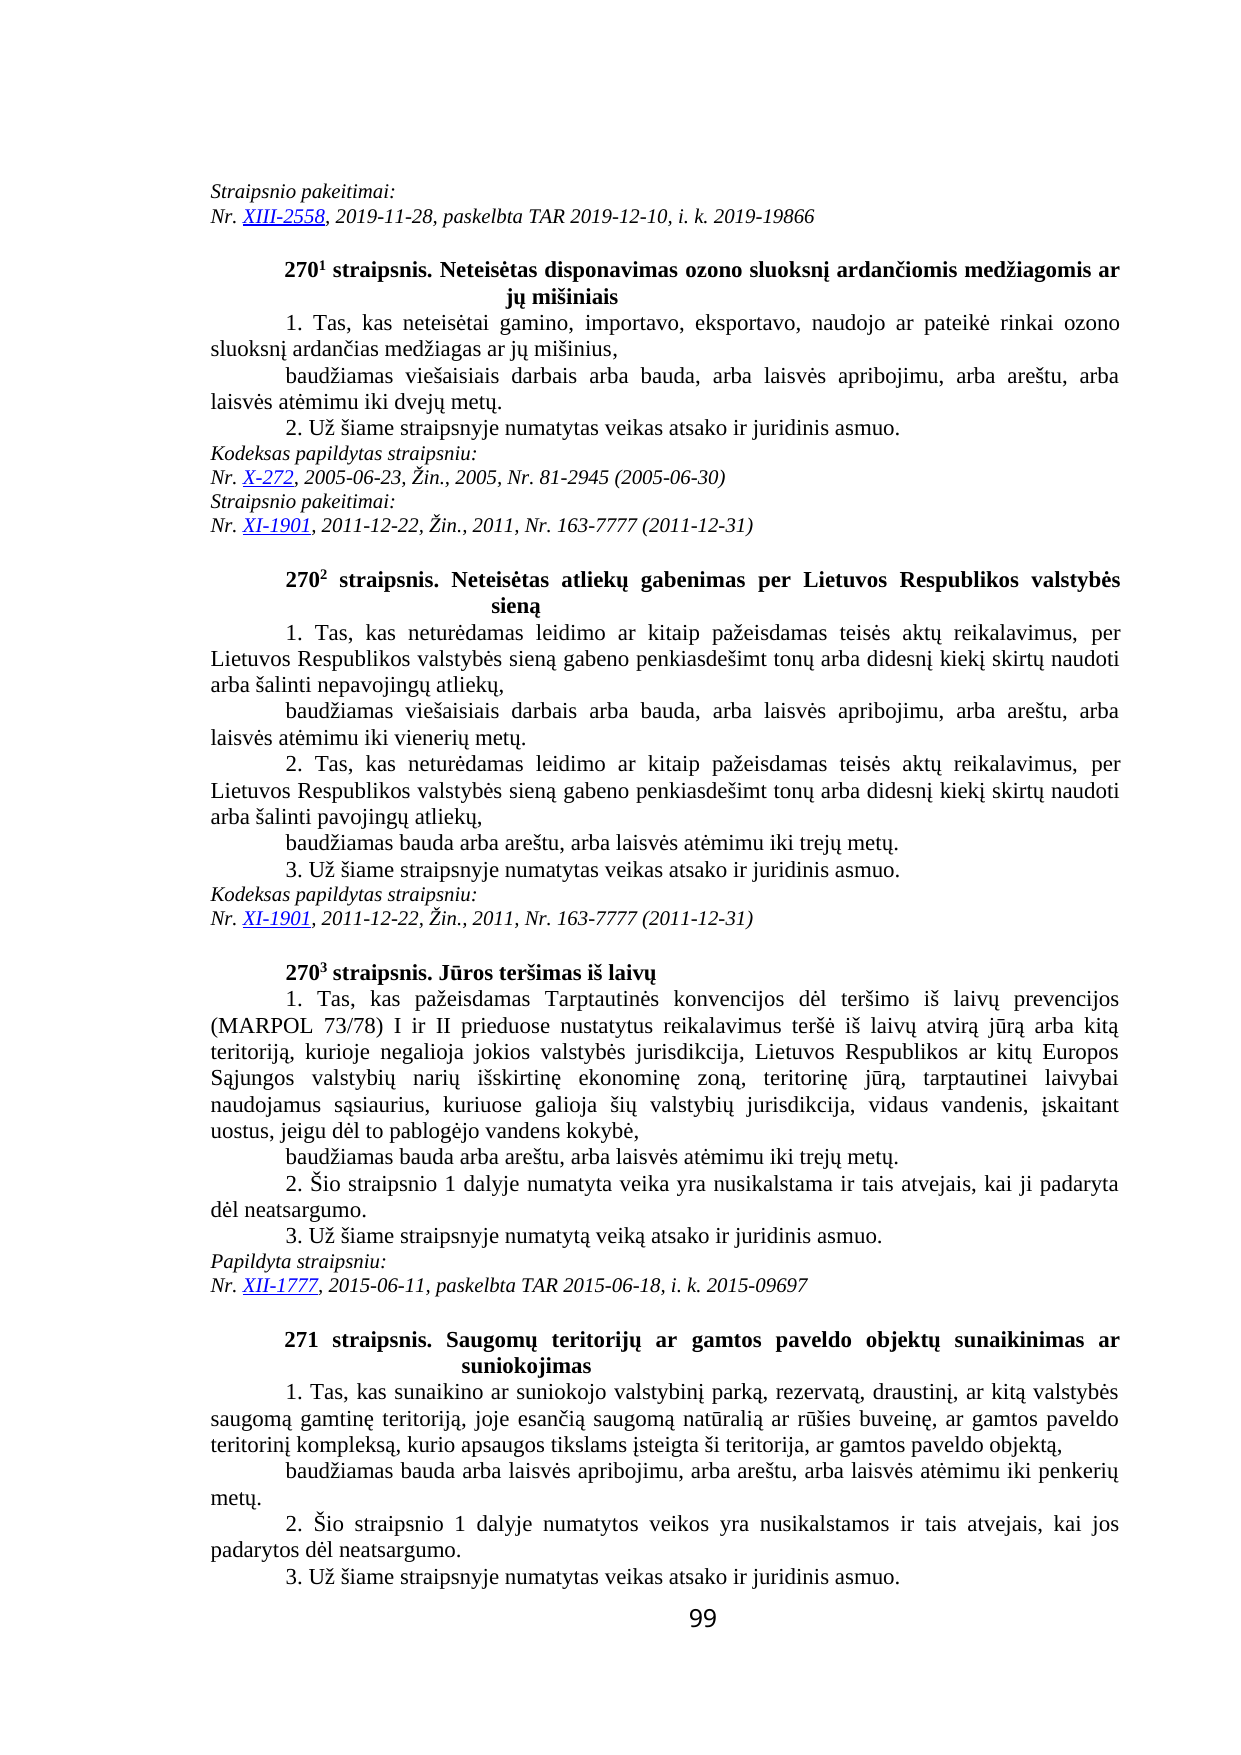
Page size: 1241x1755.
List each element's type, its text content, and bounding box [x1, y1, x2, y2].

text 3. Už šiame straipsnyje numatytą veiką atsako ir juridinis asmuo. [210, 1222, 1120, 1249]
text 3. Už šiame straipsnyje numatytas veikas atsako ir juridinis asmuo. [210, 856, 1120, 882]
text baudžiamas bauda arba laisvės apribojimu, arba areštu, arba laisvės atėmimu iki penkerių metų. [210, 1457, 1120, 1510]
text Nr. XI-1901, 2011-12-22, Žin., 2011, Nr. 163-7777 (2011-12-31) [210, 906, 1120, 930]
text 1. Tas, kas pažeisdamas Tarptautinės konvencijos dėl teršimo iš laivų prevencijos (MARPOL 73/78) I ir II prieduose nustatytus reikalavimus teršė iš laivų atvirą jūrą arba kitą teritoriją, kurioje negalioja jokios valstybės jurisdikcija, Lietuvos Respublikos ar kitų Europos Sąjungos valstybių narių išskirtinę ekonominę zoną, teritorinę jūrą, tarptautinei laivybai naudojamus sąsiaurius, kuriuose galioja šių valstybių jurisdikcija, vidaus vandenis, įskaitant uostus, jeigu dėl to pablogėjo vandens kokybė, [210, 985, 1120, 1143]
text Nr. XI-1901, 2011-12-22, Žin., 2011, Nr. 163-7777 (2011-12-31) [210, 513, 1120, 537]
text baudžiamas bauda arba areštu, arba laisvės atėmimu iki trejų metų. [210, 829, 1120, 856]
text 1. Tas, kas neturėdamas leidimo ar kitaip pažeisdamas teisės aktų reikalavimus, per Lietuvos Respublikos valstybės sieną gabeno penkiasdešimt tonų arba didesnį kiekį skirtų naudoti arba šalinti nepavojingų atliekų, [210, 618, 1120, 698]
text 271 straipsnis. Saugomų teritorijų ar gamtos paveldo objektų sunaikinimas ar suniokojimas [284, 1326, 1120, 1378]
text Papildyta straipsniu: [210, 1249, 1120, 1273]
text Nr. X-272, 2005-06-23, Žin., 2005, Nr. 81-2945 (2005-06-30) [210, 465, 1120, 489]
text Nr. XII-1777, 2015-06-11, paskelbta TAR 2015-06-18, i. k. 2015-09697 [210, 1273, 1120, 1297]
text 2703 straipsnis. Jūros teršimas iš laivų [210, 959, 1120, 985]
text Nr. XIII-2558, 2019-11-28, paskelbta TAR 2019-12-10, i. k. 2019-19866 [210, 203, 1120, 228]
text Straipsnio pakeitimai: [210, 489, 1120, 513]
text 1. Tas, kas sunaikino ar suniokojo valstybinį parką, rezervatą, draustinį, ar kitą valstybės saugomą gamtinę teritoriją, joje esančią saugomą natūralią ar rūšies buveinę, ar gamtos paveldo teritorinį kompleksą, kurio apsaugos tikslams įsteigta ši teritorija, ar gamtos paveldo objektą, [210, 1378, 1120, 1457]
text 2. Tas, kas neturėdamas leidimo ar kitaip pažeisdamas teisės aktų reikalavimus, per Lietuvos Respublikos valstybės sieną gabeno penkiasdešimt tonų arba didesnį kiekį skirtų naudoti arba šalinti pavojingų atliekų, [210, 750, 1120, 829]
text baudžiamas bauda arba areštu, arba laisvės atėmimu iki trejų metų. [210, 1143, 1120, 1170]
text Kodeksas papildytas straipsniu: [210, 441, 1120, 465]
text 3. Už šiame straipsnyje numatytas veikas atsako ir juridinis asmuo. [210, 1563, 1120, 1589]
text 2. Šio straipsnio 1 dalyje numatyta veika yra nusikalstama ir tais atvejais, kai ji padaryta dėl neatsargumo. [210, 1170, 1120, 1222]
text Kodeksas papildytas straipsniu: [210, 882, 1120, 906]
text 2. Už šiame straipsnyje numatytas veikas atsako ir juridinis asmuo. [210, 414, 1120, 441]
text 2. Šio straipsnio 1 dalyje numatytos veikos yra nusikalstamos ir tais atvejais, kai jos padarytos dėl neatsargumo. [210, 1510, 1120, 1563]
text baudžiamas viešaisiais darbais arba bauda, arba laisvės apribojimu, arba areštu, arba laisvės atėmimu iki dvejų metų. [210, 362, 1120, 414]
text baudžiamas viešaisiais darbais arba bauda, arba laisvės apribojimu, arba areštu, arba laisvės atėmimu iki vienerių metų. [210, 698, 1120, 750]
text 1. Tas, kas neteisėtai gamino, importavo, eksportavo, naudojo ar pateikė rinkai ozono sluoksnį ardančias medžiagas ar jų mišinius, [210, 309, 1120, 362]
text Straipsnio pakeitimai: [210, 179, 1120, 203]
text 2702 straipsnis. Neteisėtas atliekų gabenimas per Lietuvos Respublikos valstybės sieną [285, 566, 1120, 618]
text 2701 straipsnis. Neteisėtas disponavimas ozono sluoksnį ardančiomis medžiagomis ar jų mišiniais [284, 256, 1120, 309]
